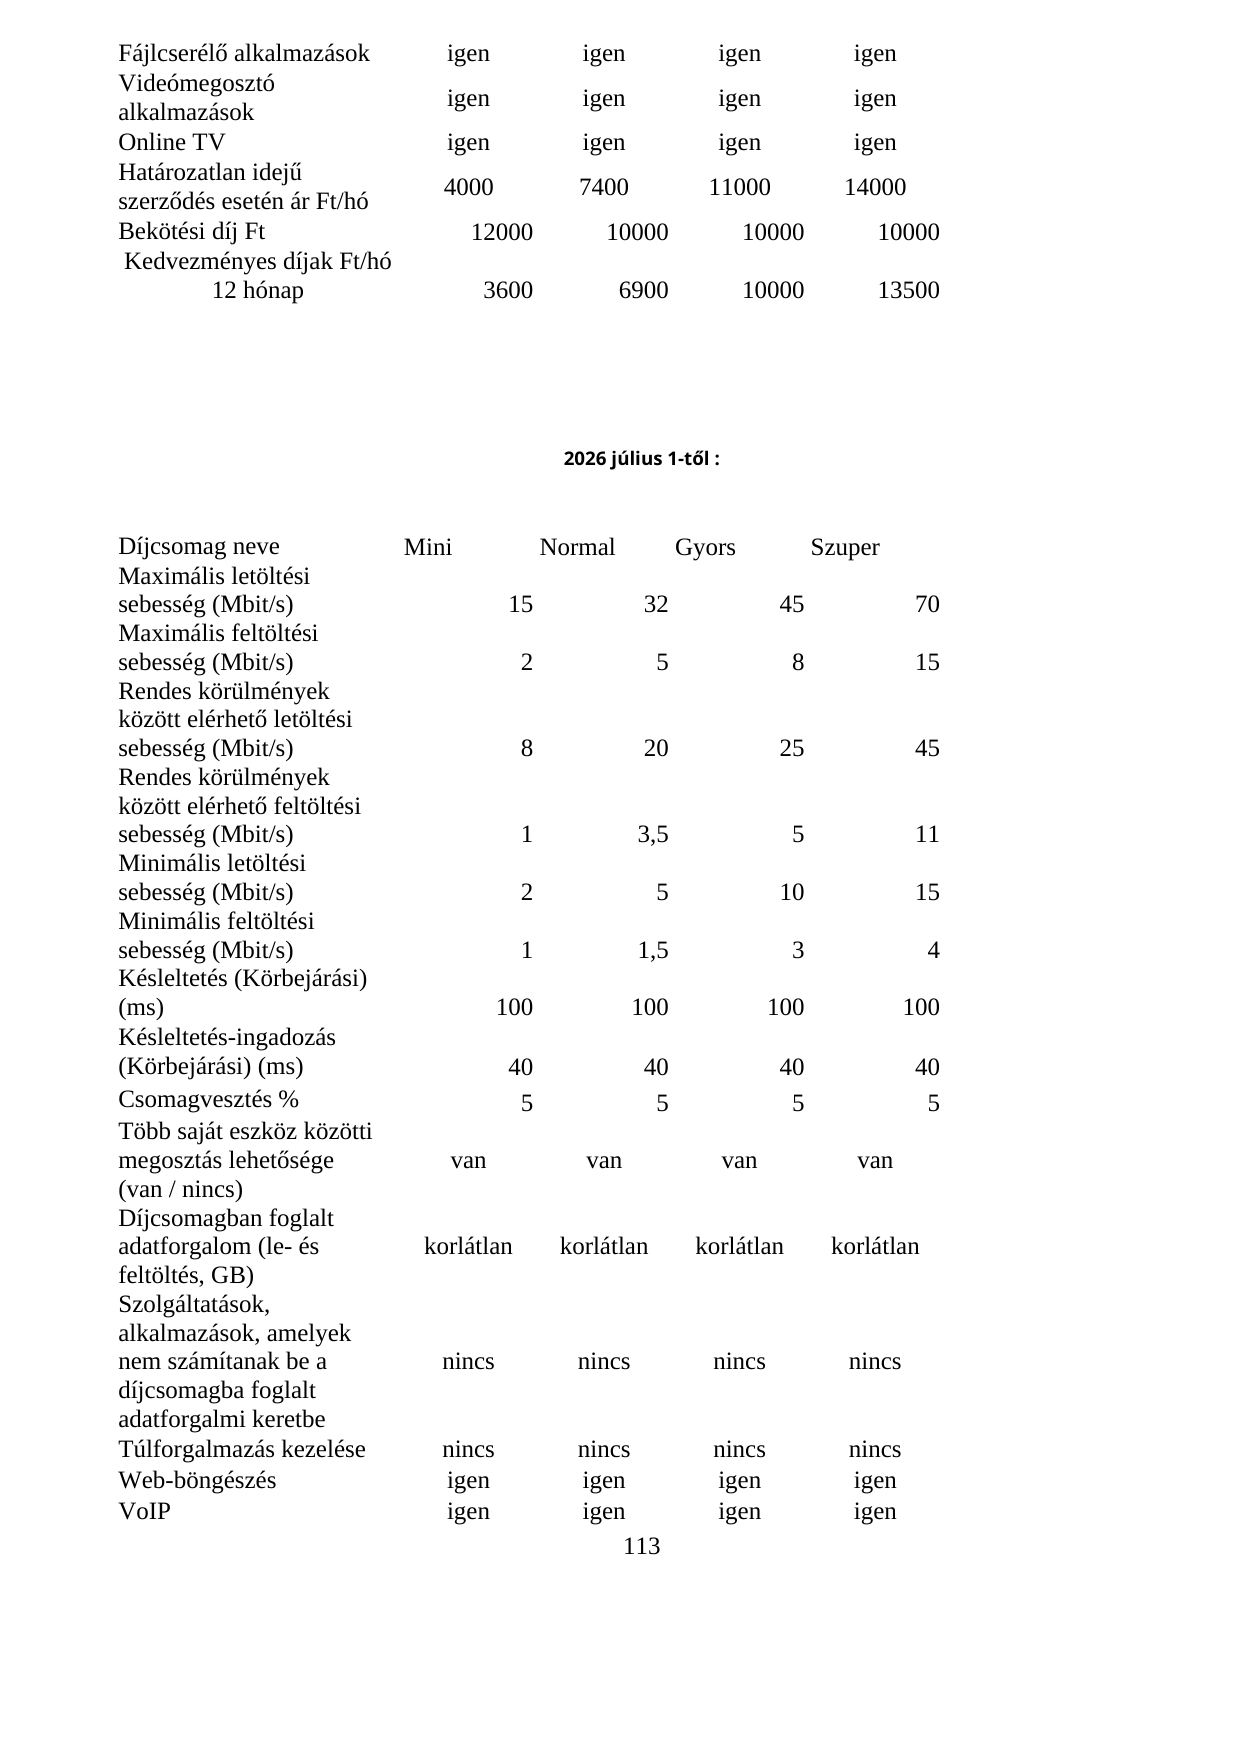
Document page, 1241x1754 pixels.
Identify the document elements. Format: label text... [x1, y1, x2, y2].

table_cell Videómegosztó alkalmazások [115, 69, 401, 126]
table_cell igen [401, 69, 536, 126]
table_cell nincs [672, 1289, 807, 1433]
table_cell nincs [536, 1289, 672, 1433]
table_cell 7400 [536, 157, 672, 215]
table_cell 15 [807, 618, 943, 676]
table_cell igen [807, 37, 943, 68]
table_cell Gyors [672, 530, 807, 561]
table_cell Normal [536, 530, 672, 561]
table_cell Késleltetés-ingadozás (Körbejárási) (ms) [115, 1021, 401, 1080]
table_cell 11000 [672, 157, 807, 215]
table_cell 2 [401, 618, 536, 676]
table_cell 100 [536, 964, 672, 1021]
table_cell 5 [672, 762, 807, 848]
table_cell igen [807, 1495, 943, 1526]
table_cell Díjcsomag neve [115, 530, 401, 561]
table_cell Csomagvesztés % [115, 1080, 401, 1116]
table_cell van [401, 1116, 536, 1203]
table_cell Határozatlan idejű szerződés esetén ár Ft/hó [115, 157, 401, 215]
table_header [536, 497, 672, 529]
table_cell 10000 [807, 215, 943, 246]
table_header [672, 497, 807, 529]
table_cell korlátlan [672, 1203, 807, 1289]
table_cell 10000 [672, 215, 807, 246]
table_cell Online TV [115, 126, 401, 157]
table_cell VoIP [115, 1495, 401, 1526]
table_cell Díjcsomagban foglalt adatforgalom (le- és feltöltés, GB) [115, 1203, 401, 1289]
table_cell 10000 [536, 215, 672, 246]
table_header [401, 497, 536, 529]
table_cell 5 [536, 1080, 672, 1116]
table_cell 32 [536, 561, 672, 618]
table_cell 4 [807, 906, 943, 963]
table_cell van [672, 1116, 807, 1203]
table_cell igen [401, 37, 536, 68]
table_cell Bekötési díj Ft [115, 215, 401, 246]
table_cell 25 [672, 676, 807, 762]
table_cell 40 [536, 1021, 672, 1080]
table_cell 1,5 [536, 906, 672, 963]
table_header [807, 497, 943, 529]
table_cell 8 [672, 618, 807, 676]
table_cell 100 [672, 964, 807, 1021]
table_cell Minimális feltöltési sebesség (Mbit/s) [115, 906, 401, 963]
table_cell korlátlan [536, 1203, 672, 1289]
table_cell 3,5 [536, 762, 672, 848]
table_cell nincs [807, 1289, 943, 1433]
table_cell nincs [536, 1433, 672, 1464]
table_cell igen [807, 126, 943, 157]
table_cell Mini [401, 530, 536, 561]
table_cell igen [672, 126, 807, 157]
table_cell 70 [807, 561, 943, 618]
table_cell 40 [401, 1021, 536, 1080]
table_cell igen [536, 37, 672, 68]
table_cell Maximális feltöltési sebesség (Mbit/s) [115, 618, 401, 676]
table_cell van [536, 1116, 672, 1203]
table_cell 8 [401, 676, 536, 762]
table_cell 45 [807, 676, 943, 762]
table_cell igen [536, 1495, 672, 1526]
table_cell 1 [401, 906, 536, 963]
table_cell Web-böngészés [115, 1464, 401, 1495]
table_cell Több saját eszköz közötti megosztás lehetősége (van / nincs) [115, 1116, 401, 1203]
table_cell Túlforgalmazás kezelése [115, 1433, 401, 1464]
table_cell van [807, 1116, 943, 1203]
table_cell 6900 [536, 246, 672, 303]
table_cell igen [401, 1495, 536, 1526]
table_cell 15 [401, 561, 536, 618]
table_cell igen [536, 69, 672, 126]
table_cell nincs [807, 1433, 943, 1464]
table_cell igen [807, 69, 943, 126]
table_cell Késleltetés (Körbejárási) (ms) [115, 964, 401, 1021]
table_cell 40 [672, 1021, 807, 1080]
table_cell igen [401, 1464, 536, 1495]
table_cell 14000 [807, 157, 943, 215]
table_cell igen [672, 69, 807, 126]
table_cell 100 [807, 964, 943, 1021]
table_cell Szolgáltatások, alkalmazások, amelyek nem számítanak be a díjcsomagba foglalt adatforgalmi keretbe [115, 1289, 401, 1433]
table_cell igen [807, 1464, 943, 1495]
table_cell igen [401, 126, 536, 157]
table_cell Minimális letöltési sebesség (Mbit/s) [115, 848, 401, 906]
table_cell 45 [672, 561, 807, 618]
table_cell 13500 [807, 246, 943, 303]
table_cell Kedvezményes díjak Ft/hó 12 hónap [115, 246, 401, 303]
table_cell Fájlcserélő alkalmazások [115, 37, 401, 68]
table_cell nincs [401, 1433, 536, 1464]
table_cell 5 [401, 1080, 536, 1116]
table_cell 3 [672, 906, 807, 963]
table_cell igen [536, 126, 672, 157]
table_cell 1 [401, 762, 536, 848]
table_cell 5 [672, 1080, 807, 1116]
table_cell 4000 [401, 157, 536, 215]
table_cell Maximális letöltési sebesség (Mbit/s) [115, 561, 401, 618]
text 2026 július 1-től : [118, 446, 1165, 471]
table_cell Rendes körülmények között elérhető feltöltési sebesség (Mbit/s) [115, 762, 401, 848]
table_cell 5 [536, 848, 672, 906]
table_cell 40 [807, 1021, 943, 1080]
table_cell igen [672, 37, 807, 68]
table_cell Rendes körülmények között elérhető letöltési sebesség (Mbit/s) [115, 676, 401, 762]
table_cell Szuper [807, 530, 943, 561]
table_cell 100 [401, 964, 536, 1021]
table_cell 5 [807, 1080, 943, 1116]
table_cell 10000 [672, 246, 807, 303]
table_header [115, 497, 401, 529]
table_cell nincs [401, 1289, 536, 1433]
table_cell korlátlan [807, 1203, 943, 1289]
table_cell 5 [536, 618, 672, 676]
table_cell igen [536, 1464, 672, 1495]
table_cell 10 [672, 848, 807, 906]
table_cell igen [672, 1464, 807, 1495]
table_cell 3600 [401, 246, 536, 303]
table_cell 2 [401, 848, 536, 906]
table_cell 20 [536, 676, 672, 762]
table_cell nincs [672, 1433, 807, 1464]
table_cell 12000 [401, 215, 536, 246]
table_cell 11 [807, 762, 943, 848]
table_cell korlátlan [401, 1203, 536, 1289]
table_cell igen [672, 1495, 807, 1526]
table_cell 15 [807, 848, 943, 906]
